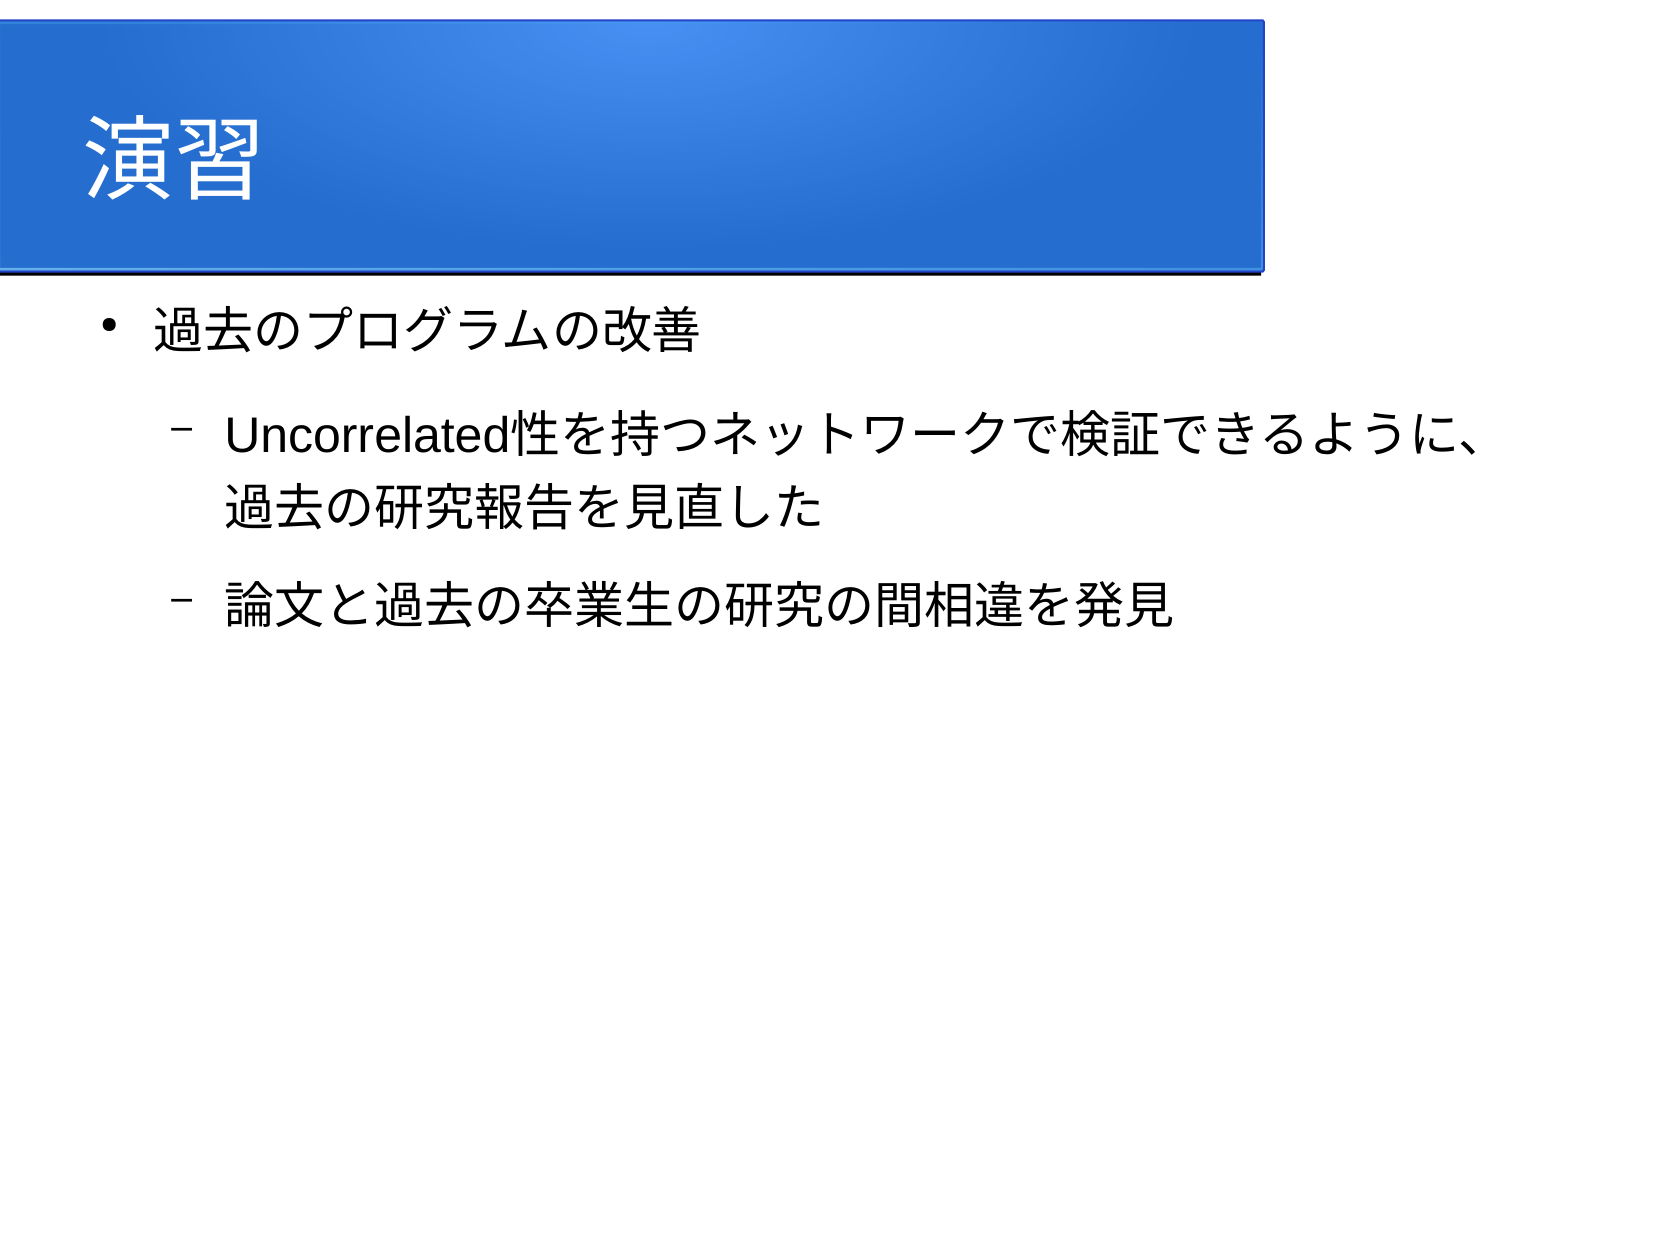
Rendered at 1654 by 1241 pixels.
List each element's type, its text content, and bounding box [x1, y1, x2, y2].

title 演習 [82, 49, 1250, 257]
list 過去のプログラムの改善 Uncorrelated性を持つネットワークで検証できるように、過去の研究報告を見直した 論文と過去の卒業生の研究の間相違を発見 [82, 290, 1538, 1010]
